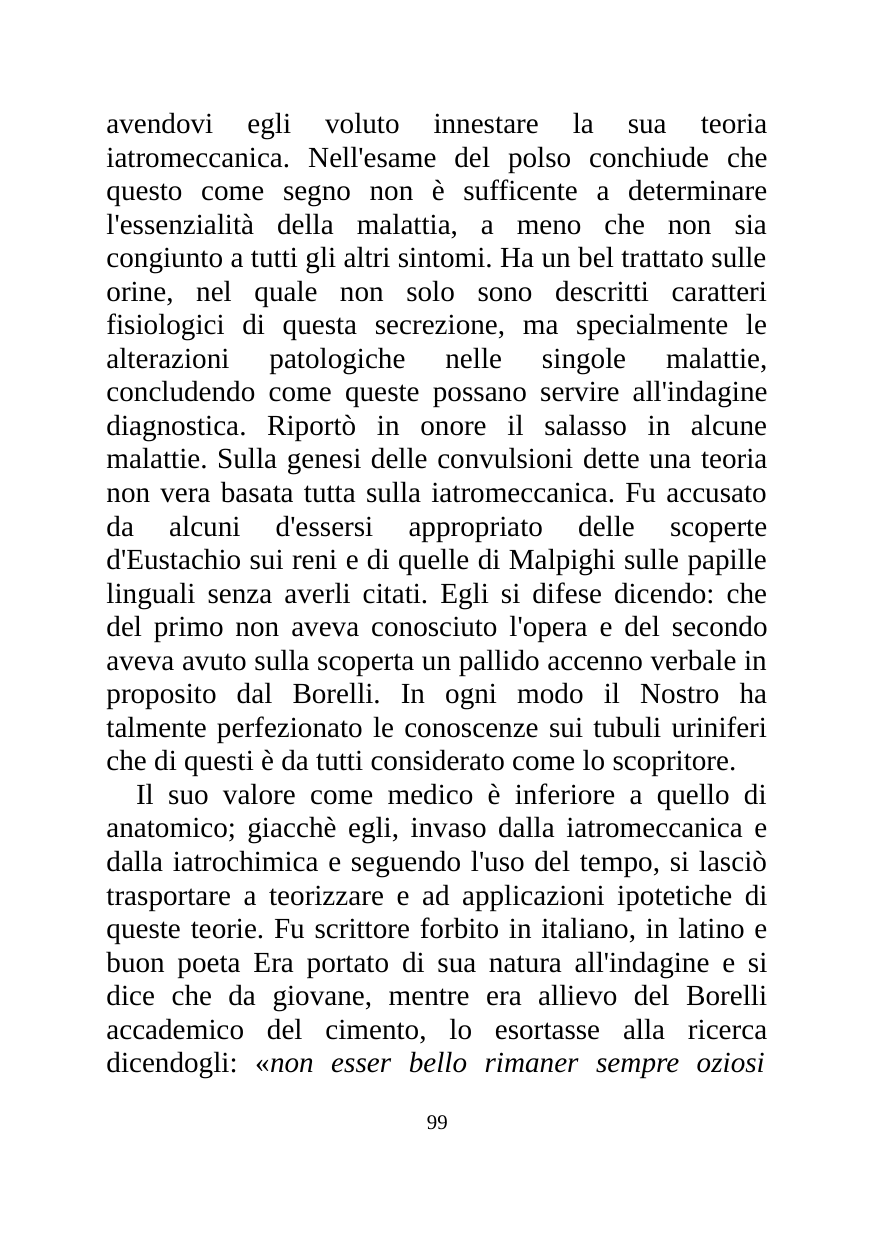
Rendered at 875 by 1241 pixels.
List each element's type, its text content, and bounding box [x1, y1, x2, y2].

text Il suo valore come medico è inferiore a quello di anatomico; giacchè egli, invaso dalla iatromeccanica e dalla iatrochimica e seguendo l'uso del tempo, si lasciò trasportare a teorizzare e ad applicazioni ipotetiche di queste teorie. Fu scrittore forbito in italiano, in latino e buon poeta Era portato di sua natura all'indagine e si dice che da giovane, mentre era allievo del Borelli accademico del cimento, lo esortasse alla ricerca dicendogli: «non esser bello rimaner sempre oziosi [106, 777, 768, 1079]
text avendovi egli voluto innestare la sua teoria iatromeccanica. Nell'esame del polso conchiude che questo come segno non è sufficente a determinare l'essenzialità della malattia, a meno che non sia congiunto a tutti gli altri sintomi. Ha un bel trattato sulle orine, nel quale non solo sono descritti caratteri fisiologici di questa secrezione, ma specialmente le alterazioni patologiche nelle singole malattie, concludendo come queste possano servire all'indagine diagnostica. Riportò in onore il salasso in alcune malattie. Sulla genesi delle convulsioni dette una teoria non vera basata tutta sulla iatromeccanica. Fu accusato da alcuni d'essersi appropriato delle scoperte d'Eustachio sui reni e di quelle di Malpighi sulle papille linguali senza averli citati. Egli si difese dicendo: che del primo non aveva conosciuto l'opera e del secondo aveva avuto sulla scoperta un pallido accenno verbale in proposito dal Borelli. In ogni modo il Nostro ha talmente perfezionato le conoscenze sui tubuli uriniferi che di questi è da tutti considerato come lo scopritore. [106, 106, 768, 777]
